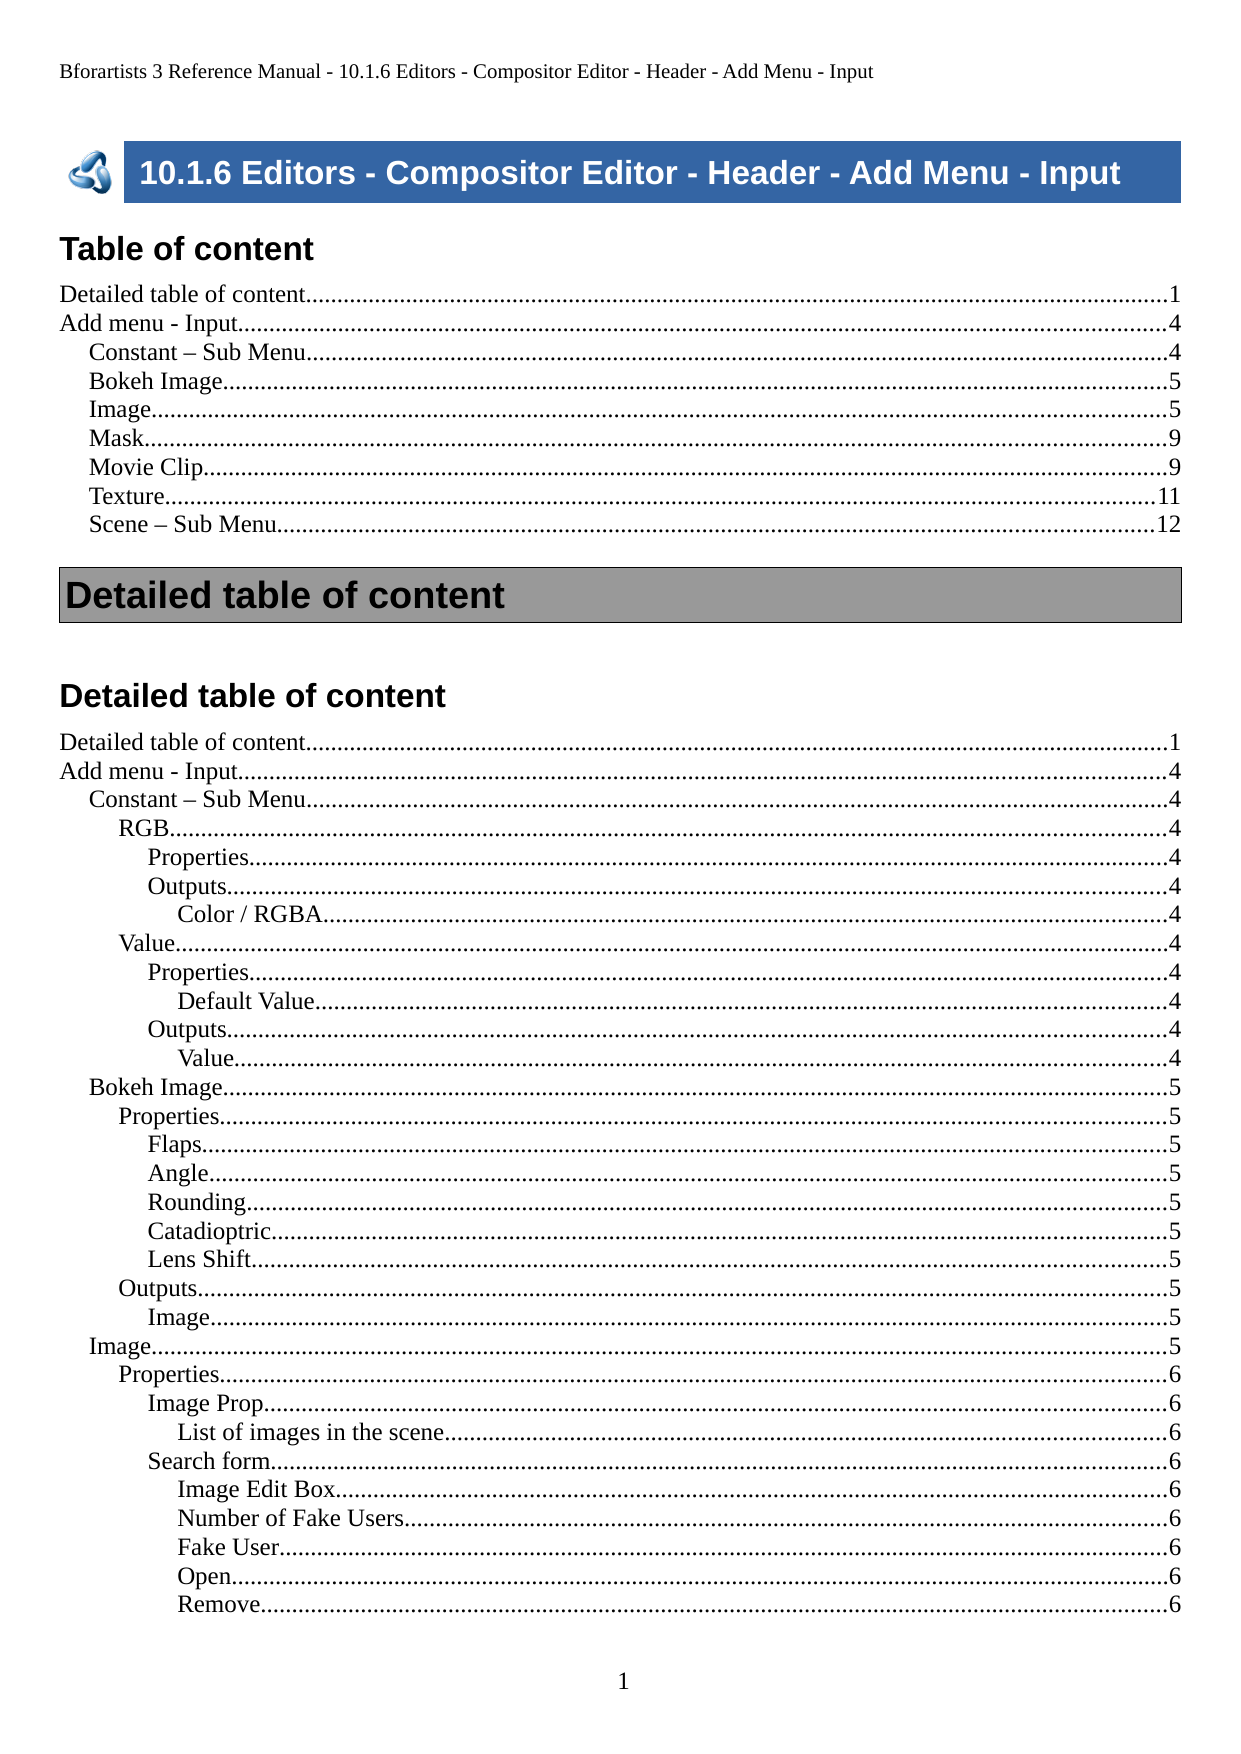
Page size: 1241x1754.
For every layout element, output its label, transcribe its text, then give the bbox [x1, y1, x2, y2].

picture [65, 147, 114, 197]
text Color / RGBA 4 [177, 899, 1181, 928]
text Lens Shift 5 [147, 1244, 1181, 1273]
text Mask 9 [88, 423, 1181, 452]
table_header Detailed table of content [60, 568, 1181, 622]
text Fake User 6 [177, 1532, 1181, 1561]
text List of images in the scene 6 [177, 1417, 1181, 1446]
text Properties 4 [147, 842, 1181, 871]
table_header 10.1.6 Editors - Compositor Editor - Header - Add Menu - Input [124, 141, 1181, 203]
text Detailed table of content 1 [59, 727, 1181, 756]
text Texture 11 [88, 481, 1181, 509]
text Value 4 [177, 1043, 1181, 1072]
text Constant – Sub Menu 4 [88, 337, 1181, 366]
text Flaps 5 [147, 1129, 1181, 1158]
text Catadioptric 5 [147, 1216, 1181, 1244]
text Outputs 4 [147, 871, 1181, 899]
text Constant – Sub Menu 4 [88, 784, 1181, 813]
text Movie Clip 9 [88, 452, 1181, 481]
text Image 5 [88, 394, 1181, 423]
text Outputs 4 [147, 1014, 1181, 1043]
text Default Value 4 [177, 986, 1181, 1014]
text Number of Fake Users 6 [177, 1503, 1181, 1532]
text Add menu - Input 4 [59, 756, 1181, 784]
text Image Prop 6 [147, 1388, 1181, 1417]
text Properties 4 [147, 957, 1181, 986]
text Add menu - Input 4 [59, 308, 1181, 337]
table_header [59, 141, 124, 203]
text Bokeh Image 5 [88, 366, 1181, 394]
text Image Edit Box 6 [177, 1474, 1181, 1503]
text Detailed table of content 1 [59, 279, 1181, 308]
text Properties 5 [118, 1101, 1181, 1129]
text Outputs 5 [118, 1273, 1181, 1302]
text Search form 6 [147, 1446, 1181, 1474]
text Remove 6 [177, 1589, 1181, 1618]
text Image 5 [88, 1331, 1181, 1359]
text RGB 4 [118, 813, 1181, 842]
text Image 5 [147, 1302, 1181, 1331]
subtitle Table of content [59, 228, 1181, 267]
text Bokeh Image 5 [88, 1072, 1181, 1101]
text Value 4 [118, 928, 1181, 957]
text Open 6 [177, 1561, 1181, 1589]
subtitle Detailed table of content [59, 676, 1181, 714]
text Properties 6 [118, 1359, 1181, 1388]
text Angle 5 [147, 1158, 1181, 1187]
text Scene – Sub Menu 12 [88, 509, 1181, 538]
text Rounding 5 [147, 1187, 1181, 1216]
